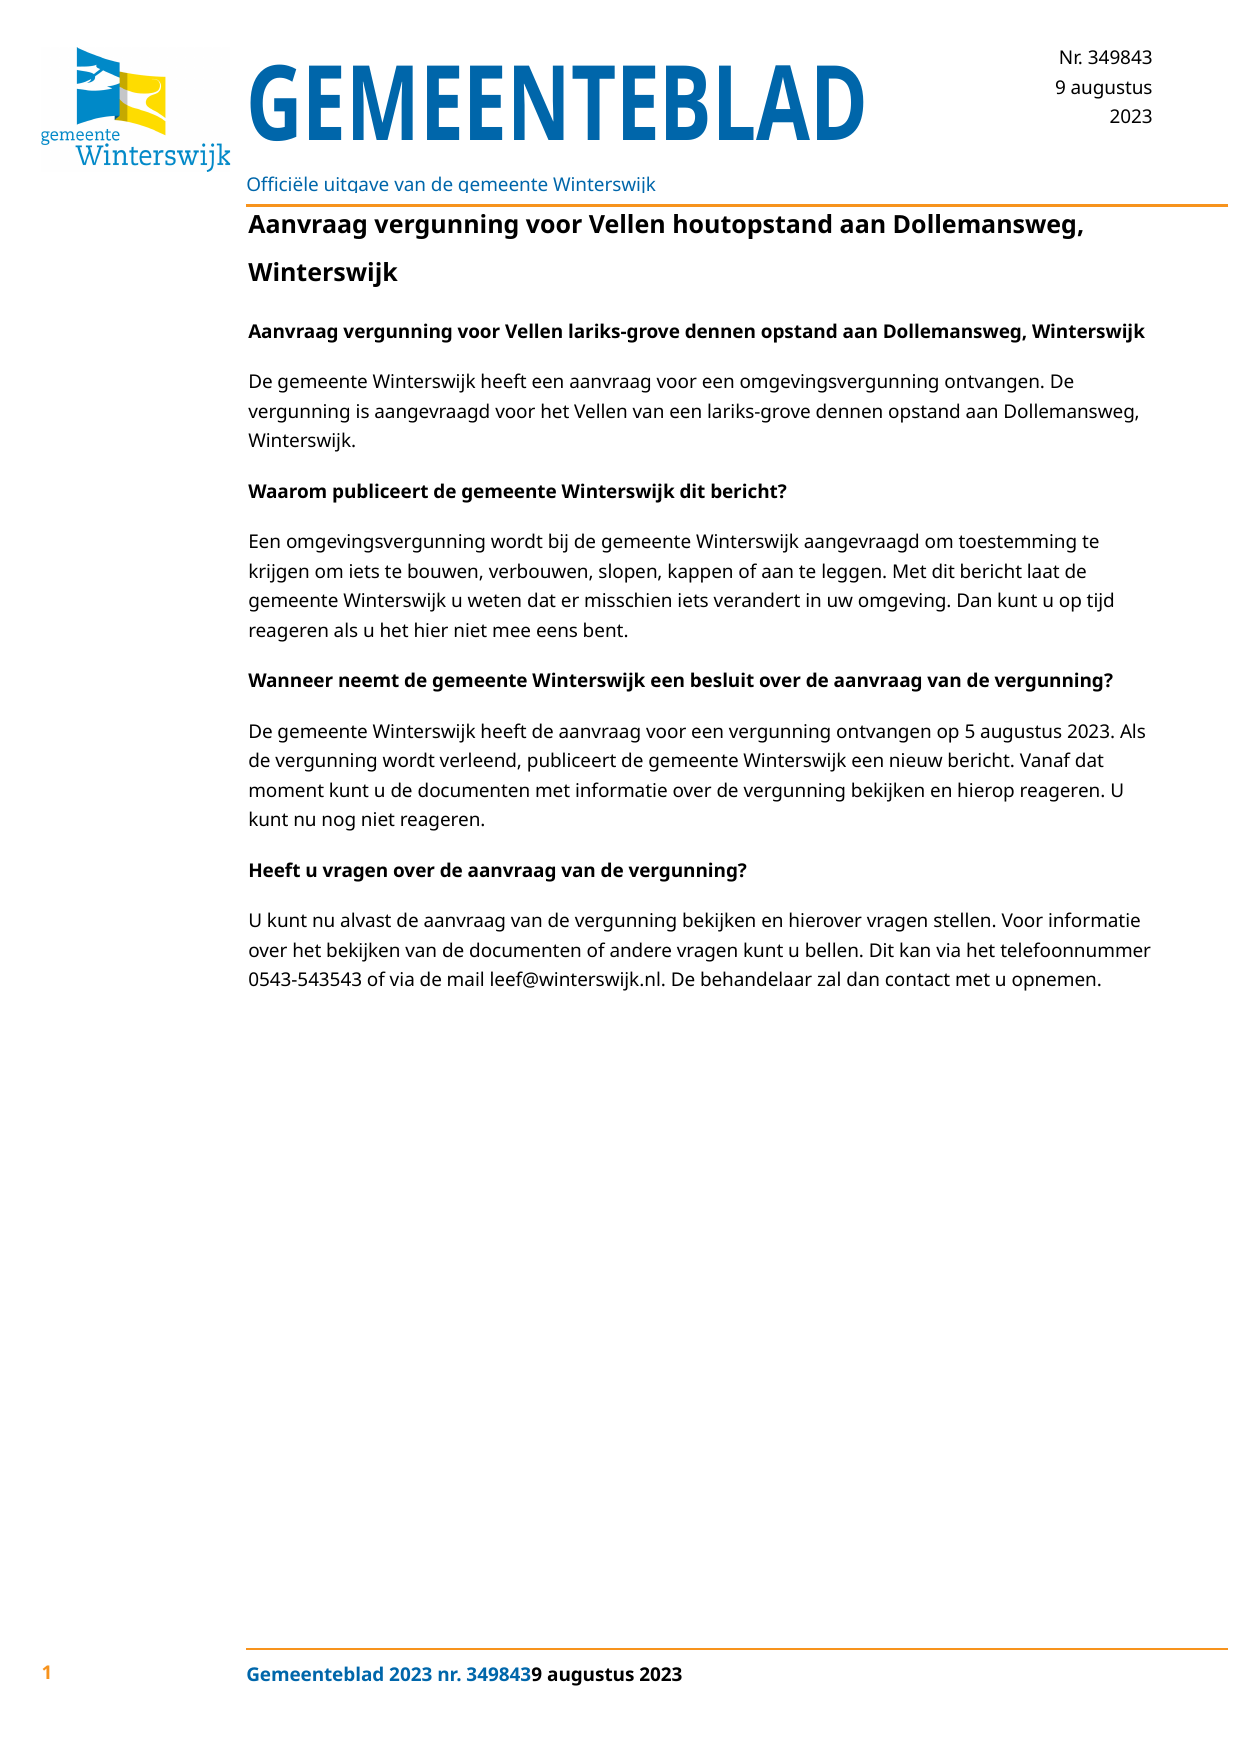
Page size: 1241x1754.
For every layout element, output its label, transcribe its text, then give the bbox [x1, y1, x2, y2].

text Aanvraag vergunning voor Vellen houtopstand aan Dollemansweg, Winterswijk [248, 207, 1152, 288]
text Aanvraag vergunning voor Vellen lariks-grove dennen opstand aan Dollemansweg, Winterswijk [248, 318, 1152, 344]
text U kunt nu alvast de aanvraag van de vergunning bekijken en hierover vragen stellen. Voor informatie over het bekijken van de documenten of andere vragen kunt u bellen. Dit kan via het telefoonnummer 0543-543543 of via de mail leef@winterswijk.nl. De behandelaar zal dan contact met u opnemen. [248, 907, 1152, 992]
text Een omgevingsvergunning wordt bij de gemeente Winterswijk aangevraagd om toestemming te krijgen om iets te bouwen, verbouwen, slopen, kappen of aan te leggen. Met dit bericht laat de gemeente Winterswijk u weten dat er misschien iets verandert in uw omgeving. Dan kunt u op tijd reageren als u het hier niet mee eens bent. [248, 528, 1152, 643]
text Heeft u vragen over de aanvraag van de vergunning? [248, 857, 1152, 883]
text Wanneer neemt de gemeente Winterswijk een besluit over de aanvraag van de vergunning? [248, 667, 1152, 693]
picture [41, 47, 231, 172]
text Waarom publiceert de gemeente Winterswijk dit bericht? [248, 478, 1152, 504]
picture [225, 153, 231, 162]
text De gemeente Winterswijk heeft de aanvraag voor een vergunning ontvangen op 5 augustus 2023. Als de vergunning wordt verleend, publiceert de gemeente Winterswijk een nieuw bericht. Vanaf dat moment kunt u de documenten met informatie over de vergunning bekijken en hierop reageren. U kunt nu nog niet reageren. [248, 718, 1152, 832]
text De gemeente Winterswijk heeft een aanvraag voor een omgevingsvergunning ontvangen. De vergunning is aangevraagd voor het Vellen van een lariks-grove dennen opstand aan Dollemansweg, Winterswijk. [248, 368, 1152, 453]
